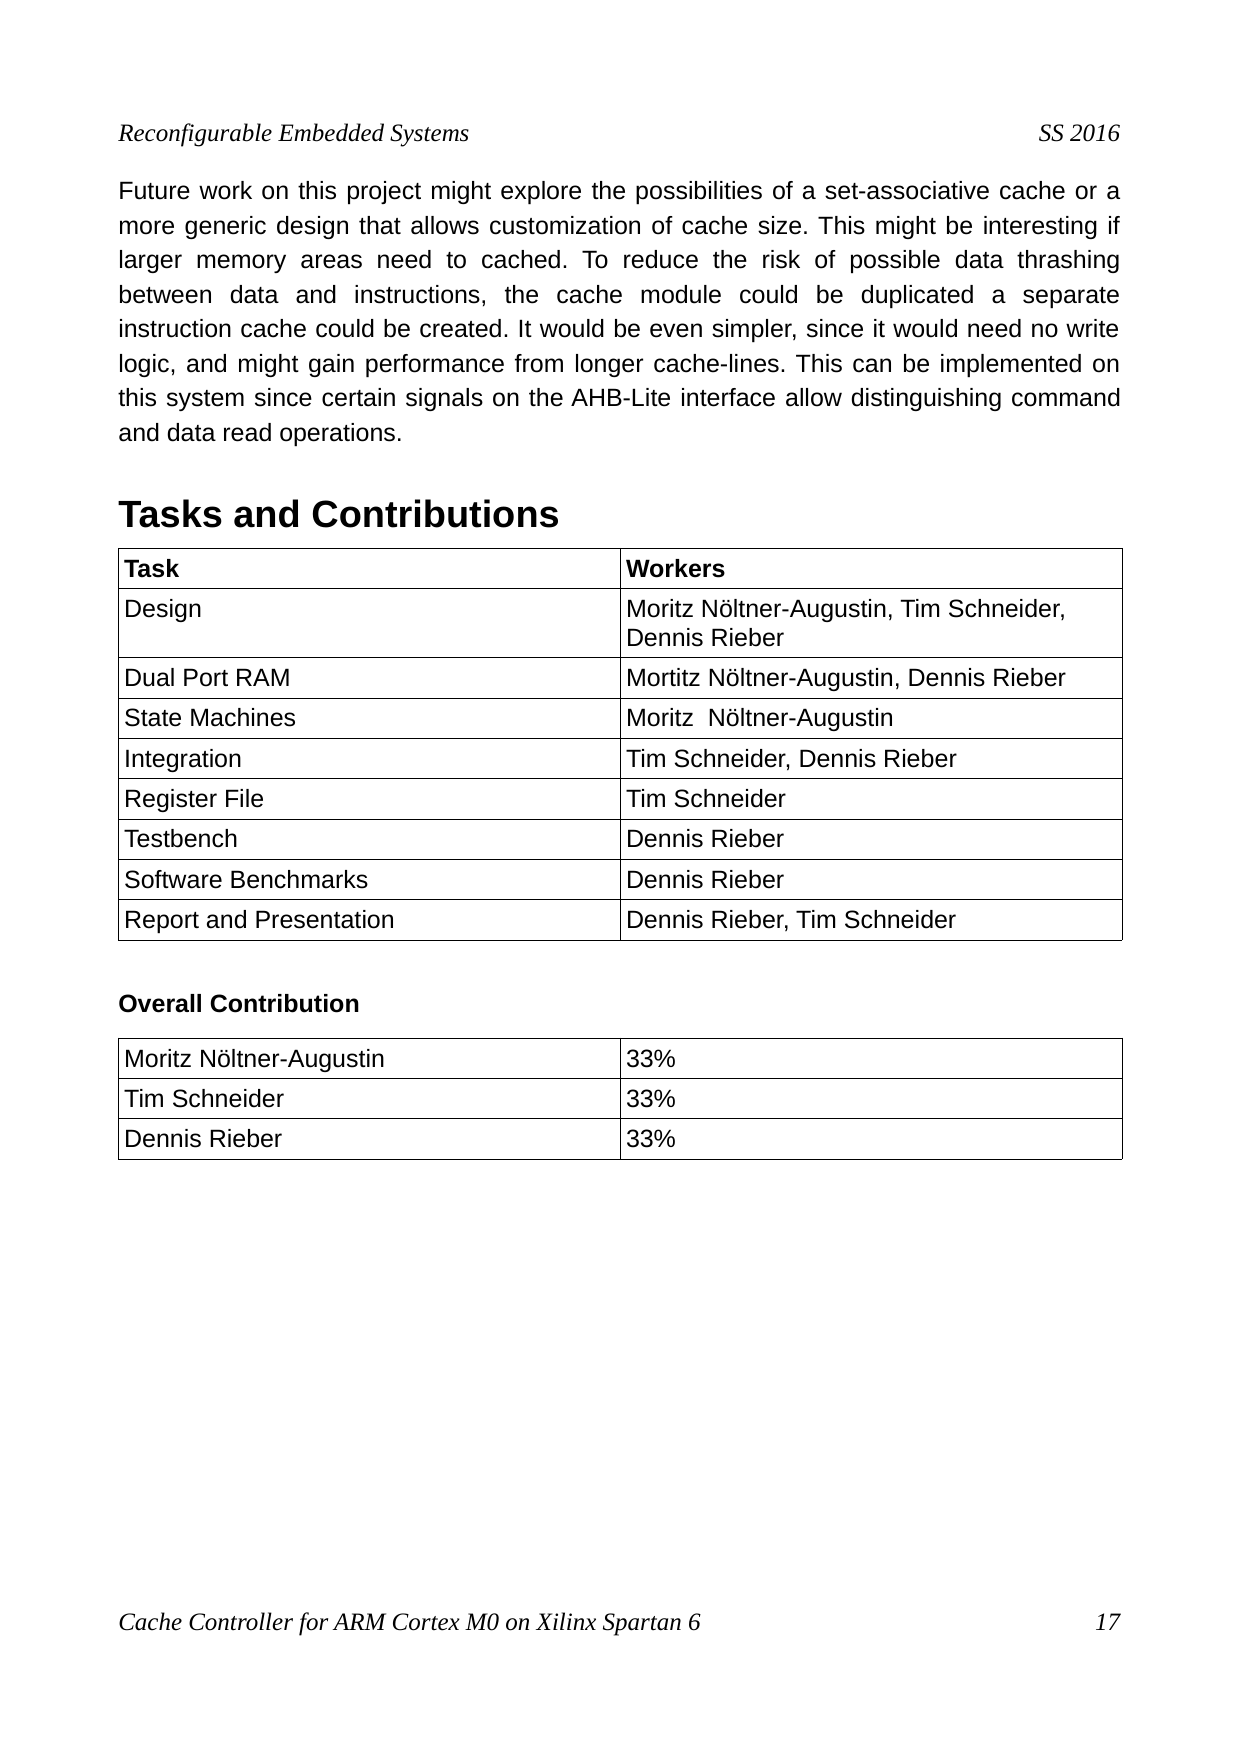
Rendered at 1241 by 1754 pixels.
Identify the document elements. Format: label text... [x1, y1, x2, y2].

table_header Workers [621, 549, 1122, 588]
table_cell Integration [119, 739, 620, 778]
table_cell Dennis Rieber [621, 860, 1122, 899]
table_cell Register File [119, 779, 620, 818]
table_header Task [119, 549, 620, 588]
subtitle Tasks and Contributions [118, 492, 1122, 535]
table_cell Testbench [119, 820, 620, 859]
text Overall Contribution [118, 989, 1122, 1017]
table_cell Report and Presentation [119, 900, 620, 939]
table_cell Moritz Nöltner-Augustin [621, 699, 1122, 738]
table_cell Mortitz Nöltner-Augustin, Dennis Rieber [621, 658, 1122, 698]
text Future work on this project might explore the possibilities of a set-associative cache or a more generic design that allows customization of cache size. This might be interesting if larger memory areas need to cached. To reduce the risk of possible data thrashing between data and instructions, the cache module could be duplicated a separate instruction cache could be created. It would be even simpler, since it would need no write logic, and might gain performance from longer cache-lines. This can be implemented on this system since certain signals on the AHB-Lite interface allow distinguishing command and data read operations. [118, 176, 1122, 446]
table_cell Software Benchmarks [119, 860, 620, 899]
table_cell 33% [621, 1079, 1122, 1118]
table_cell Dennis Rieber [621, 820, 1122, 859]
table_cell 33% [621, 1119, 1122, 1159]
table_header Moritz Nöltner-Augustin [119, 1039, 620, 1078]
table_header 33% [621, 1039, 1122, 1078]
table_cell Tim Schneider [621, 779, 1122, 818]
table_cell Tim Schneider [119, 1079, 620, 1118]
table_cell Design [119, 589, 620, 657]
table_cell State Machines [119, 699, 620, 738]
table_cell Dennis Rieber [119, 1119, 620, 1159]
table_cell Tim Schneider, Dennis Rieber [621, 739, 1122, 778]
table_cell Dennis Rieber, Tim Schneider [621, 900, 1122, 939]
table_cell Moritz Nöltner-Augustin, Tim Schneider, Dennis Rieber [621, 589, 1122, 657]
table_cell Dual Port RAM [119, 658, 620, 698]
